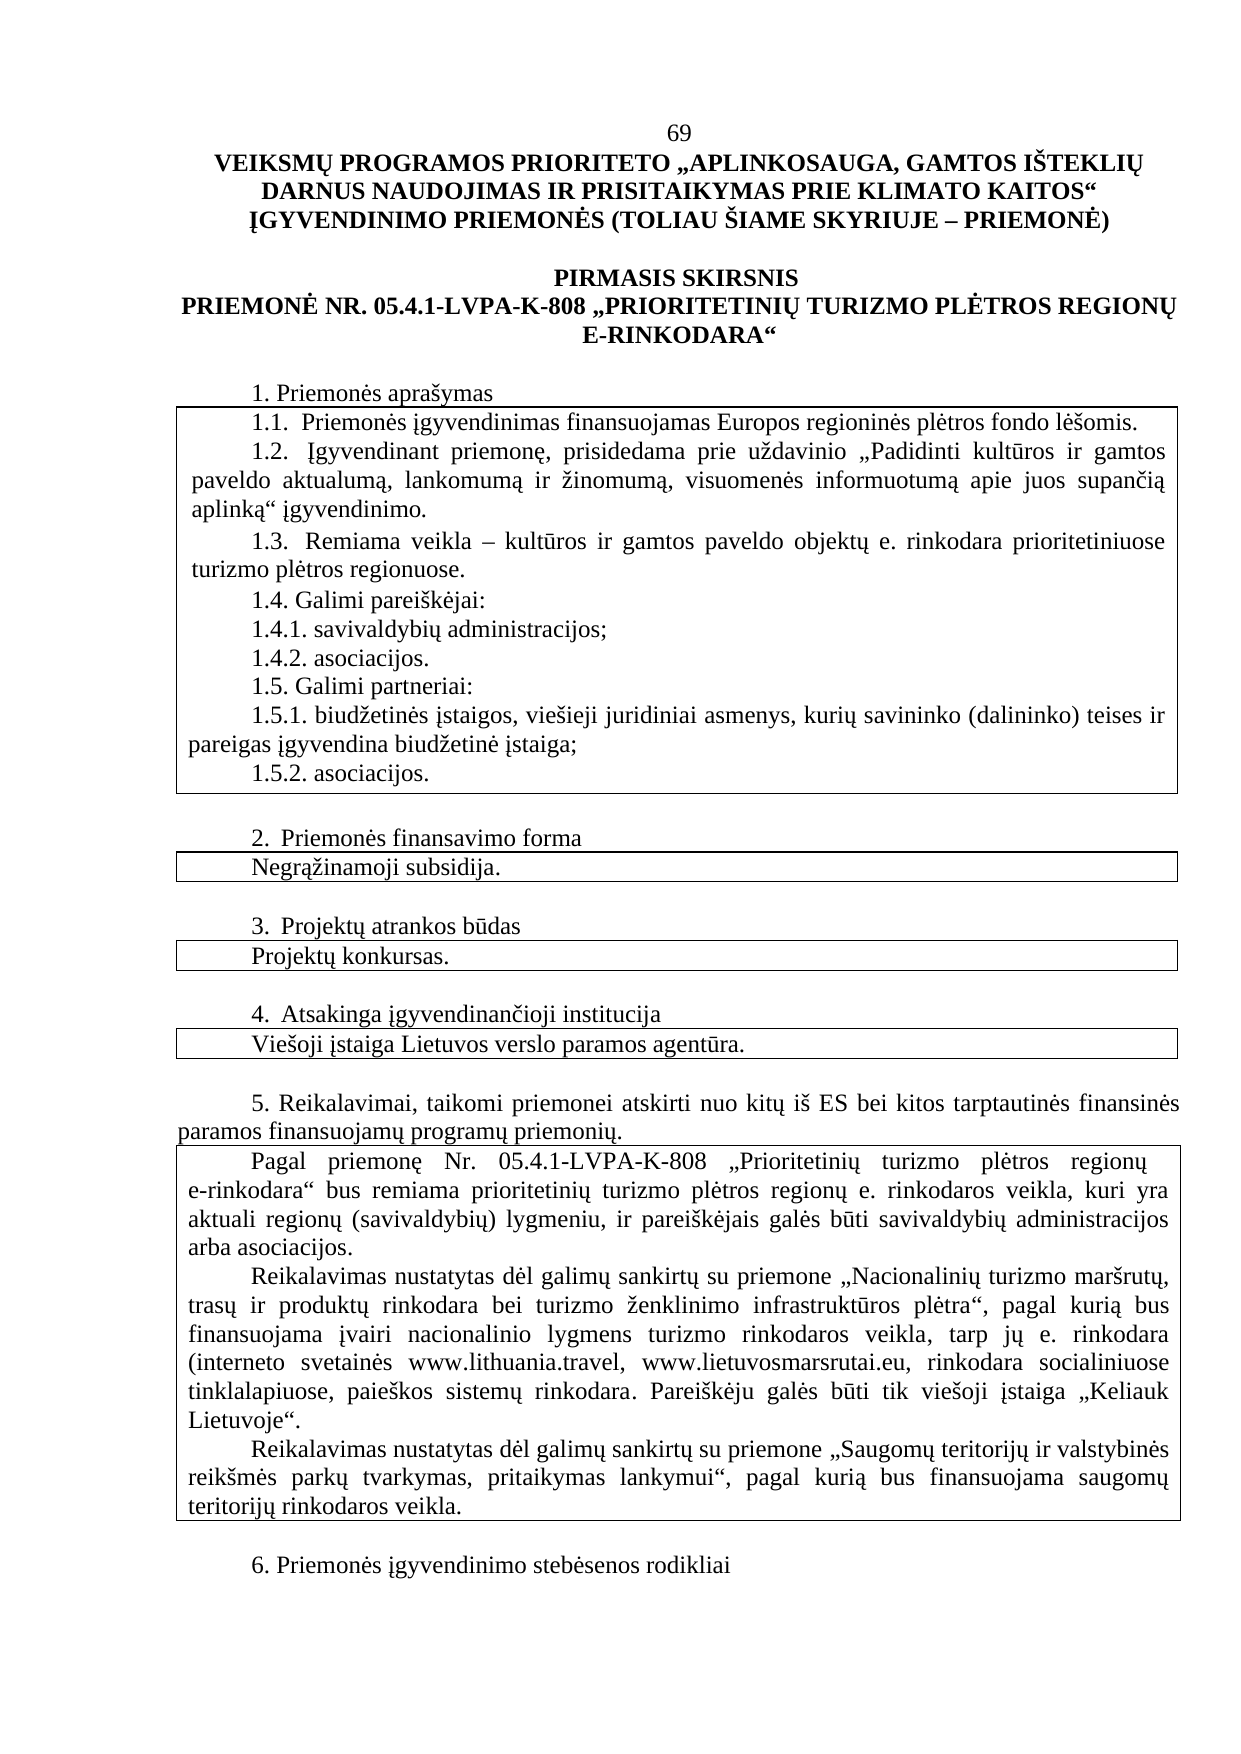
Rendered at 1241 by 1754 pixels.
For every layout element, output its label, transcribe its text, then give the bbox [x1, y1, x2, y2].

text 3. Projektų atrankos būdas [215, 911, 1181, 940]
text VEIKSMŲ PROGRAMOS PRIORITETO „APLINKOSAUGA, GAMTOS IŠTEKLIŲ DARNUS NAUDOJIMAS IR PRISITAIKYMAS PRIE KLIMATO KAITOS“ ĮGYVENDINIMO PRIEMONĖS (TOLIAU ŠIAME SKYRIUJE – PRIEMONĖ) [177, 148, 1181, 234]
table_cell 1.4. Galimi pareiškėjai: 1.4.1. savivaldybių administracijos; 1.4.2. asociacijos. 1.5. Galimi partneriai: 1.5.1. biudžetinės įstaigos, viešieji juridiniai asmenys, kurių savininko (dalininko) teises ir pareigas įgyvendina biudžetinė įstaiga; 1.5.2. asociacijos. [177, 585, 1177, 793]
text 2. Priemonės finansavimo forma [215, 823, 1181, 851]
table_header Viešoji įstaiga Lietuvos verslo paramos agentūra. [177, 1029, 1177, 1058]
text 5. Reikalavimai, taikomi priemonei atskirti nuo kitų iš ES bei kitos tarptautinės finansinės paramos finansuojamų programų priemonių. [177, 1088, 1181, 1145]
text 6. Priemonės įgyvendinimo stebėsenos rodikliai [177, 1550, 1181, 1578]
text 4. Atsakinga įgyvendinančioji institucija [215, 999, 1181, 1028]
table_header 1.1. Priemonės įgyvendinimas finansuojamas Europos regioninės plėtros fondo lėšomis. [177, 408, 1177, 436]
text PRIEMONĖ NR. 05.4.1-LVPA-K-808 „PRIORITETINIŲ TURIZMO PLĖTROS REGIONŲ E-RINKODARA“ [177, 291, 1181, 349]
text PIRMASIS SKIRSNIS [177, 263, 1181, 291]
table_cell 1.3. Remiama veikla – kultūros ir gamtos paveldo objektų e. rinkodara prioritetiniuose turizmo plėtros regionuose. [177, 526, 1177, 585]
table_header Projektų konkursas. [177, 941, 1177, 969]
text 1. Priemonės aprašymas [244, 378, 1181, 406]
table_cell 1.2. Įgyvendinant priemonę, prisidedama prie uždavinio „Padidinti kultūros ir gamtos paveldo aktualumą, lankomumą ir žinomumą, visuomenės informuotumą apie juos supančią aplinką“ įgyvendinimo. [177, 436, 1177, 526]
table_header Negrąžinamoji subsidija. [177, 853, 1177, 881]
table_header Pagal priemonę Nr. 05.4.1-LVPA-K-808 „Prioritetinių turizmo plėtros regionų e-rinkodara“ bus remiama prioritetinių turizmo plėtros regionų e. rinkodaros veikla, kuri yra aktuali regionų (savivaldybių) lygmeniu, ir pareiškėjais galės būti savivaldybių administracijos arba asociacijos. Reikalavimas nustatytas dėl galimų sankirtų su priemone „Nacionalinių turizmo maršrutų, trasų ir produktų rinkodara bei turizmo ženklinimo infrastruktūros plėtra“, pagal kurią bus finansuojama įvairi nacionalinio lygmens turizmo rinkodaros veikla, tarp jų e. rinkodara (interneto svetainės www.lithuania.travel, www.lietuvosmarsrutai.eu, rinkodara socialiniuose tinklalapiuose, paieškos sistemų rinkodara. Pareiškėju galės būti tik viešoji įstaiga „Keliauk Lietuvoje“. Reikalavimas nustatytas dėl galimų sankirtų su priemone „Saugomų teritorijų ir valstybinės reikšmės parkų tvarkymas, pritaikymas lankymui“, pagal kurią bus finansuojama saugomų teritorijų rinkodaros veikla. [177, 1146, 1180, 1520]
